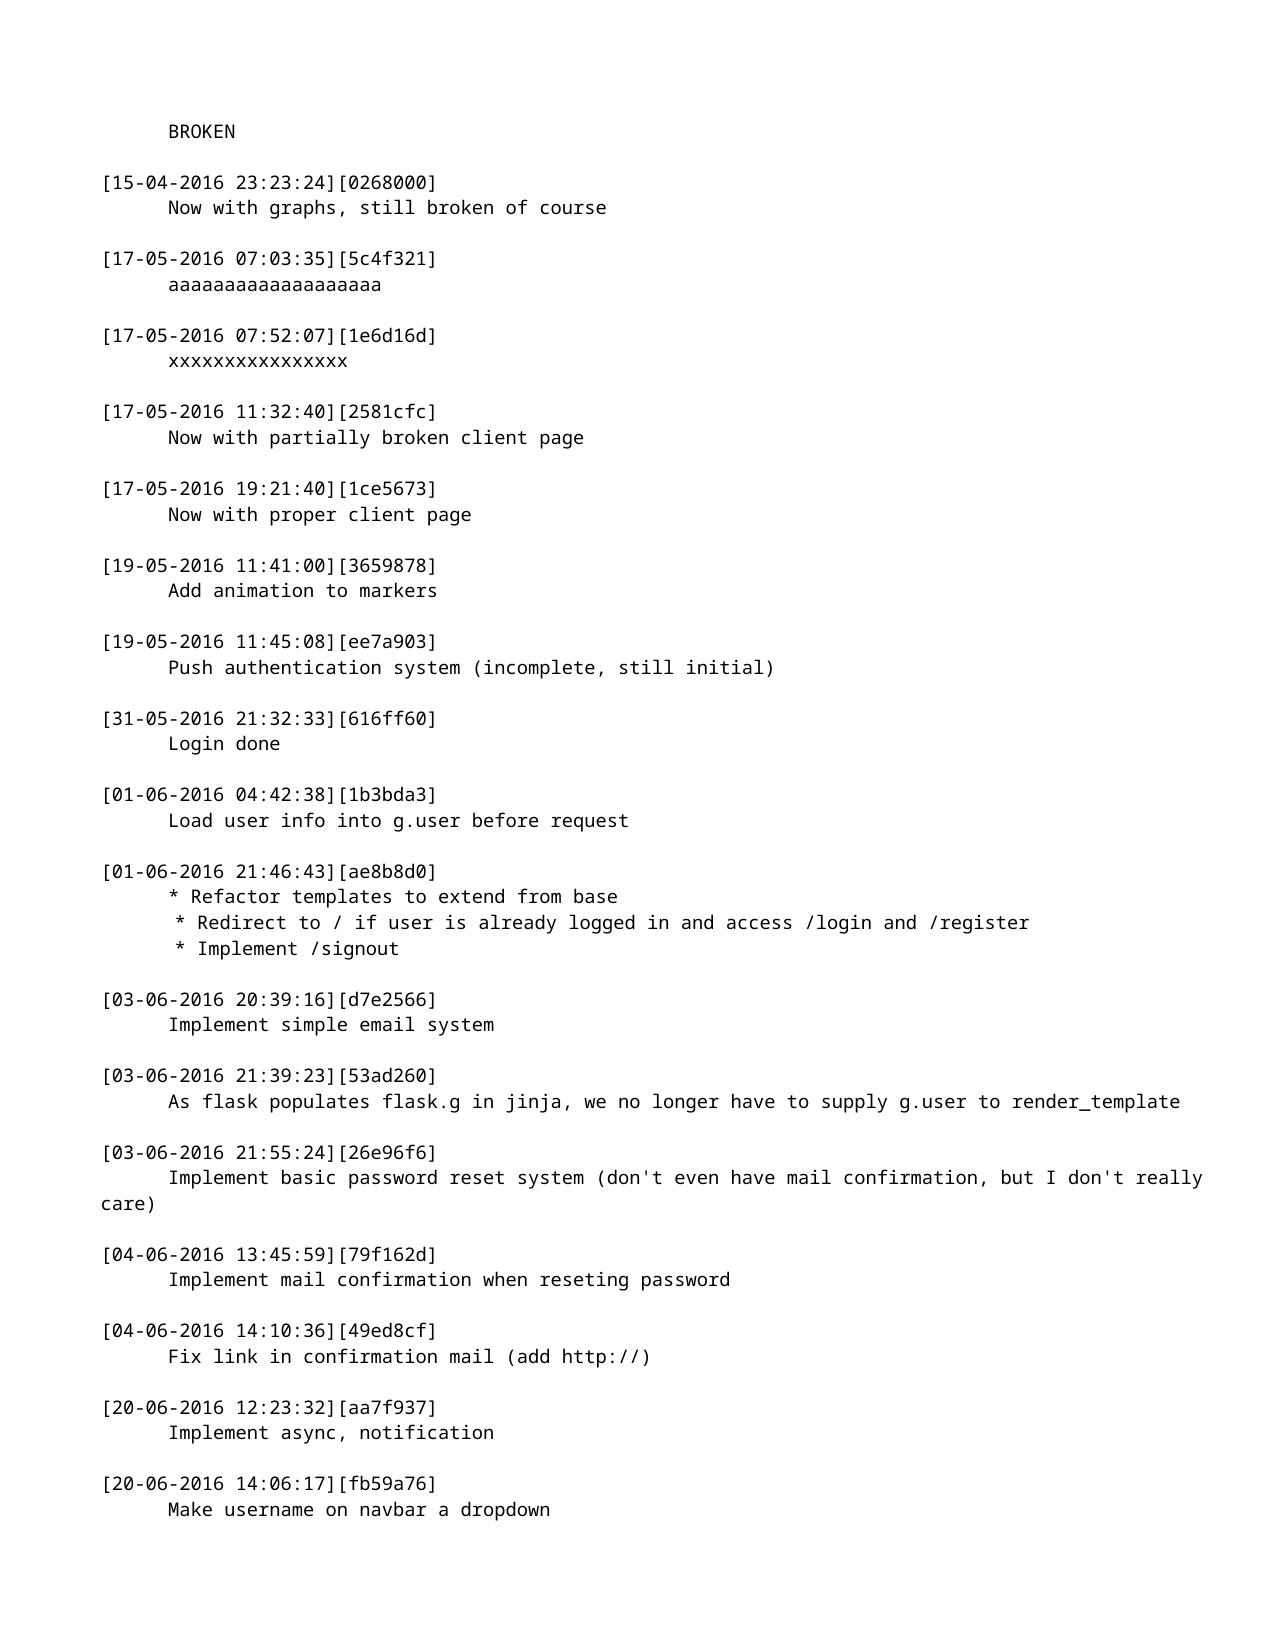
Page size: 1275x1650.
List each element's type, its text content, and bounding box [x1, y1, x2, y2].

text aaaaaaaaaaaaaaaaaaa [100, 271, 1243, 297]
text [17-05-2016 11:32:40][2581cfc] [100, 399, 1243, 424]
text [20-06-2016 14:06:17][fb59a76] [100, 1471, 1243, 1496]
text Now with graphs, still broken of course [100, 195, 1243, 220]
text Add animation to markers [100, 577, 1243, 603]
text [17-05-2016 07:52:07][1e6d16d] [100, 322, 1243, 348]
text [01-06-2016 21:46:43][ae8b8d0] [100, 858, 1243, 884]
text [20-06-2016 12:23:32][aa7f937] [100, 1394, 1243, 1420]
text [03-06-2016 21:55:24][26e96f6] [100, 1139, 1243, 1164]
text Load user info into g.user before request [100, 807, 1243, 833]
text [15-04-2016 23:23:24][0268000] [100, 169, 1243, 195]
text [19-05-2016 11:45:08][ee7a903] [100, 628, 1243, 654]
text Implement async, notification [100, 1420, 1243, 1445]
text [04-06-2016 14:10:36][49ed8cf] [100, 1318, 1243, 1343]
text Implement basic password reset system (don't even have mail confirmation, but I don't really care) [100, 1164, 1243, 1216]
text [04-06-2016 13:45:59][79f162d] [100, 1241, 1243, 1267]
text Push authentication system (incomplete, still initial) [100, 654, 1243, 679]
text [03-06-2016 20:39:16][d7e2566] [100, 986, 1243, 1011]
text Now with proper client page [100, 501, 1243, 526]
text [17-05-2016 07:03:35][5c4f321] [100, 246, 1243, 271]
text [03-06-2016 21:39:23][53ad260] [100, 1062, 1243, 1088]
text [19-05-2016 11:41:00][3659878] [100, 552, 1243, 577]
text [01-06-2016 04:42:38][1b3bda3] [100, 782, 1243, 807]
text xxxxxxxxxxxxxxxx [100, 348, 1243, 373]
text * Redirect to / if user is already logged in and access /login and /register [100, 909, 1243, 935]
text Make username on navbar a dropdown [100, 1496, 1243, 1522]
text Fix link in confirmation mail (add http://) [100, 1343, 1243, 1369]
text Implement mail confirmation when reseting password [100, 1267, 1243, 1292]
text As flask populates flask.g in jinja, we no longer have to supply g.user to render_template [100, 1088, 1243, 1113]
text [31-05-2016 21:32:33][616ff60] [100, 705, 1243, 731]
text Implement simple email system [100, 1011, 1243, 1037]
text * Refactor templates to extend from base [100, 884, 1243, 909]
text Now with partially broken client page [100, 424, 1243, 450]
text * Implement /signout [100, 935, 1243, 960]
text Login done [100, 731, 1243, 756]
text BROKEN [100, 118, 1243, 144]
text [17-05-2016 19:21:40][1ce5673] [100, 475, 1243, 501]
